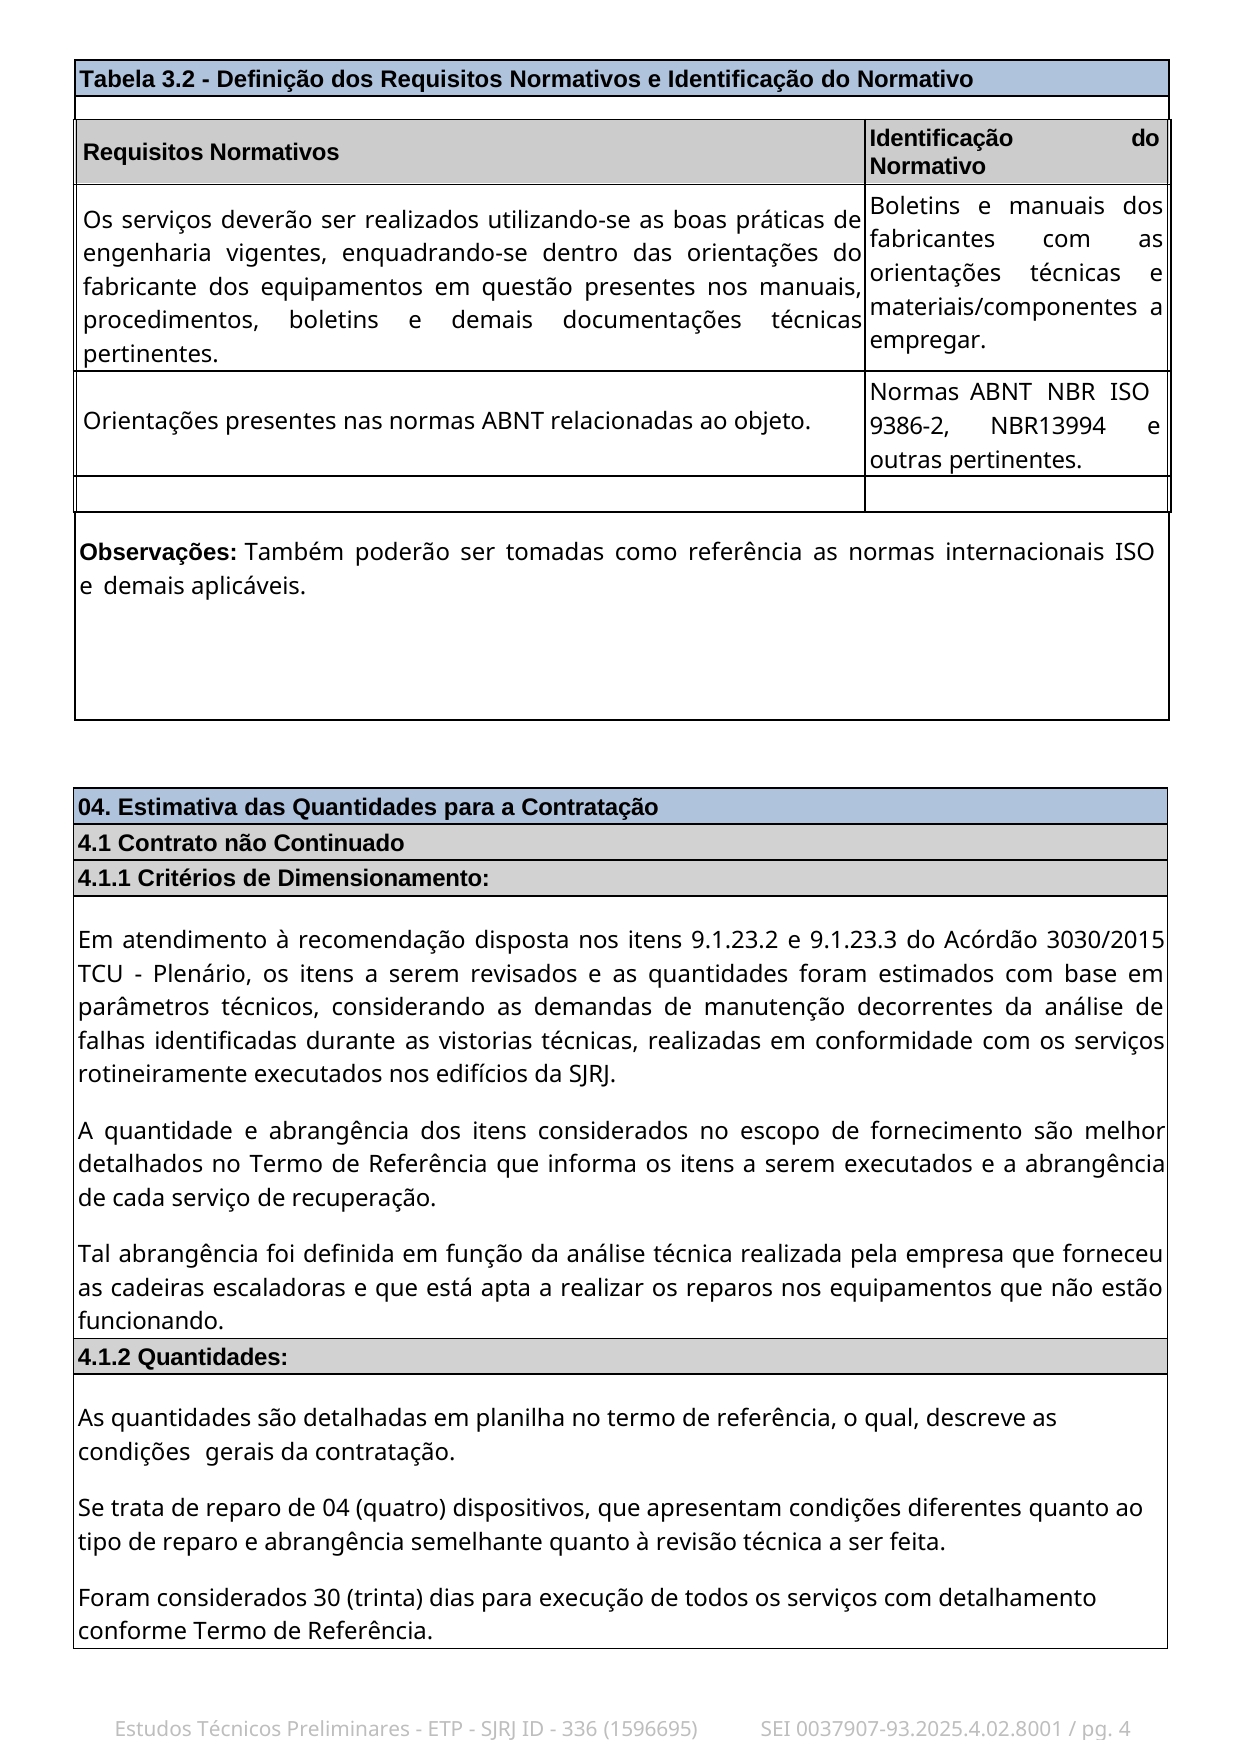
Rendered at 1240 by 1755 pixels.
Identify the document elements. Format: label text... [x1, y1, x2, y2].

table_cell Boletins e manuais dos fabricantes com as orientações técnicas e materiais/componentes a empregar. [866, 185, 1167, 370]
table_cell As quantidades são detalhadas em planilha no termo de referência, o qual, descreve as condições gerais da contratação. Se trata de reparo de 04 (quatro) dispositivos, que apresentam condições diferentes quanto ao tipo de reparo e abrangência semelhante quanto à revisão técnica a ser feita. Foram considerados 30 (trinta) dias para execução de todos os serviços com detalhamento conforme Termo de Referência. [74, 1375, 1167, 1647]
table_header Tabela 3.2 - Definição dos Requisitos Normativos e Identificação do Normativo [76, 61, 1168, 95]
table_cell Observações: Também poderão ser tomadas como referência as normas internacionais ISO e demais aplicáveis. [76, 513, 1168, 719]
table_cell Os serviços deverão ser realizados utilizando-se as boas práticas de engenharia vigentes, enquadrando-se dentro das orientações do fabricante dos equipamentos em questão presentes nos manuais, procedimentos, boletins e demais documentações técnicas pertinentes. [77, 185, 864, 370]
table_cell [76, 97, 1168, 119]
table_cell [77, 477, 864, 511]
table_cell 4.1.1 Critérios de Dimensionamento: [74, 861, 1167, 895]
table_cell Identificação do Normativo [866, 120, 1167, 183]
table_cell Em atendimento à recomendação disposta nos itens 9.1.23.2 e 9.1.23.3 do Acórdão 3030/2015 TCU - Plenário, os itens a serem revisados e as quantidades foram estimados com base em parâmetros técnicos, considerando as demandas de manutenção decorrentes da análise de falhas identificadas durante as vistorias técnicas, realizadas em conformidade com os serviços rotineiramente executados nos edifícios da SJRJ. A quantidade e abrangência dos itens considerados no escopo de fornecimento são melhor detalhados no Termo de Referência que informa os itens a serem executados e a abrangência de cada serviço de recuperação. Tal abrangência foi definida em função da análise técnica realizada pela empresa que forneceu as cadeiras escaladoras e que está apta a realizar os reparos nos equipamentos que não estão funcionando. [74, 897, 1167, 1337]
table_header 04. Estimativa das Quantidades para a Contratação [74, 789, 1167, 823]
table_cell [866, 477, 1167, 511]
table_cell Orientações presentes nas normas ABNT relacionadas ao objeto. [77, 372, 864, 475]
table_cell Requisitos Normativos [77, 120, 864, 183]
table_cell 4.1 Contrato não Continuado [74, 825, 1167, 859]
table_cell Normas ABNT NBR ISO 9386-2, NBR13994 e outras pertinentes. [866, 372, 1167, 475]
table_cell 4.1.2 Quantidades: [74, 1339, 1167, 1373]
